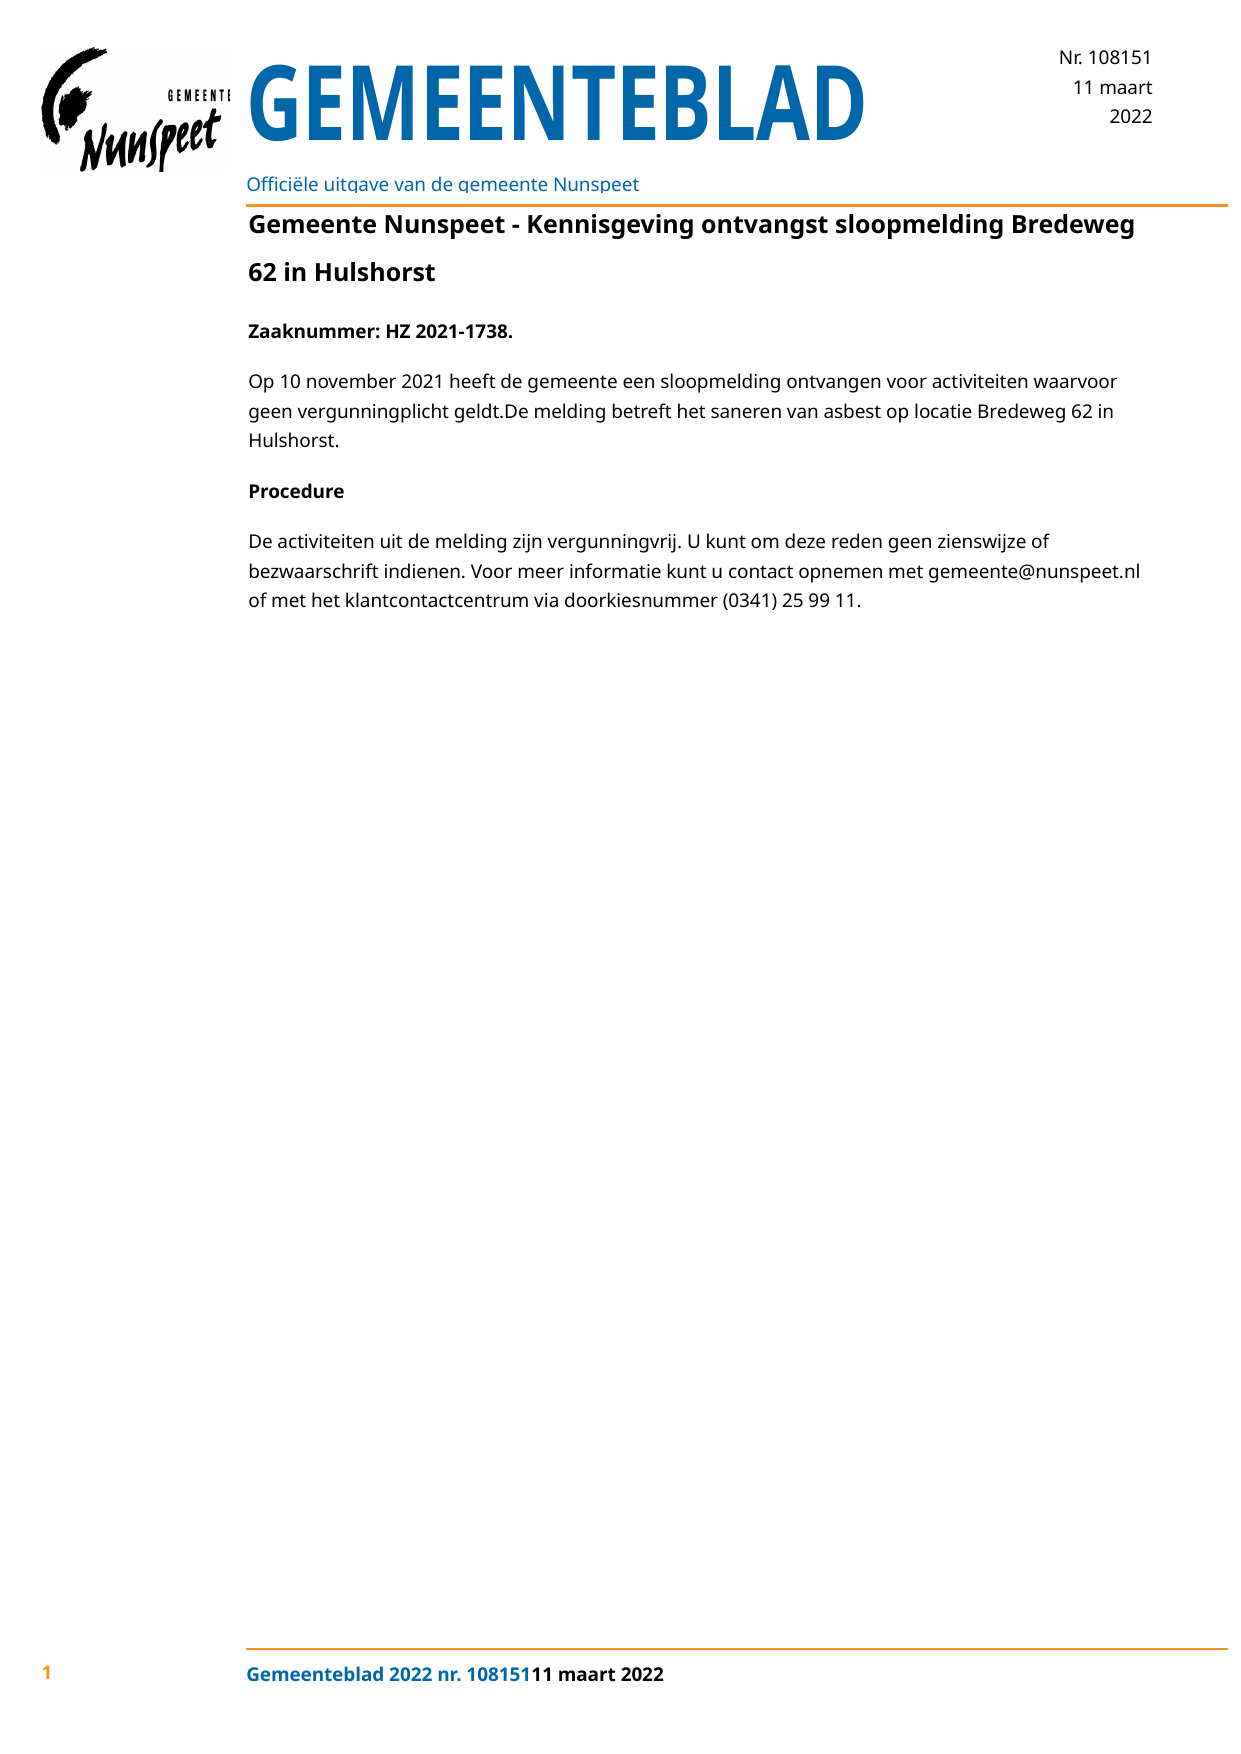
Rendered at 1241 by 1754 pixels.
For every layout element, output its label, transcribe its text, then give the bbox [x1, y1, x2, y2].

picture [41, 47, 231, 172]
text Zaaknummer: HZ 2021-1738. [248, 318, 1152, 344]
text Gemeente Nunspeet - Kennisgeving ontvangst sloopmelding Bredeweg 62 in Hulshorst [248, 207, 1152, 288]
text Op 10 november 2021 heeft de gemeente een sloopmelding ontvangen voor activiteiten waarvoor geen vergunningplicht geldt.De melding betreft het saneren van asbest op locatie Bredeweg 62 in Hulshorst. [248, 368, 1152, 453]
text De activiteiten uit de melding zijn vergunningvrij. U kunt om deze reden geen zienswijze of bezwaarschrift indienen. Voor meer informatie kunt u contact opnemen met gemeente@nunspeet.nl of met het klantcontactcentrum via doorkiesnummer (0341) 25 99 11. [248, 528, 1152, 613]
text Procedure [248, 478, 1152, 504]
